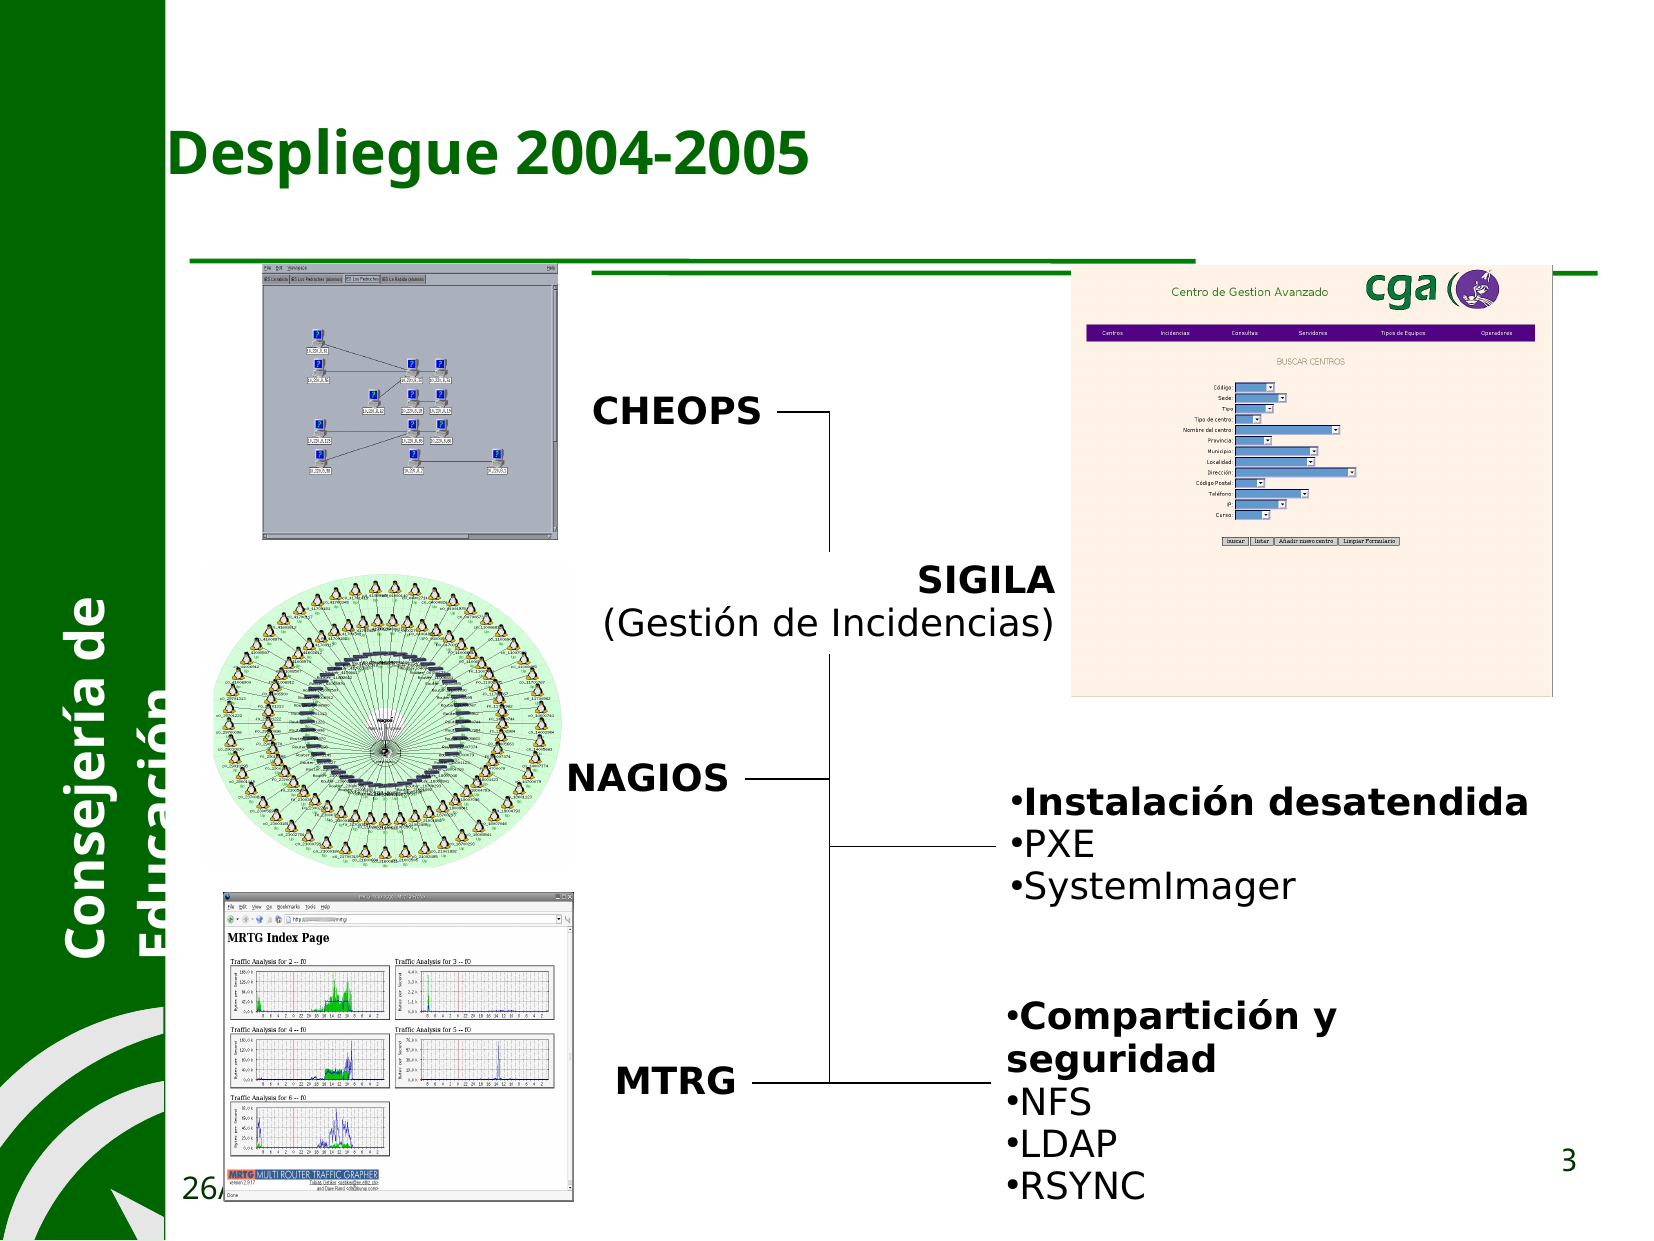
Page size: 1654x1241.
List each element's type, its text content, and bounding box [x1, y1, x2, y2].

text_box [995, 773, 1559, 920]
text_box MTRG [599, 1053, 753, 1154]
text_box SIGILA (Gestión de Incidencias) [587, 552, 1071, 653]
text_box NAGIOS [550, 749, 746, 850]
text_box CHEOPS [577, 382, 778, 484]
picture [1071, 265, 1553, 697]
picture [262, 263, 558, 540]
picture [206, 565, 570, 871]
title Despliegue 2004-2005 [165, 41, 1654, 249]
text_box Compartición y seguridad NFS LDAP RSYNC [991, 988, 1564, 1216]
picture [223, 892, 574, 1202]
text_box Instalación desatendida PXE SystemImager [995, 773, 1545, 916]
